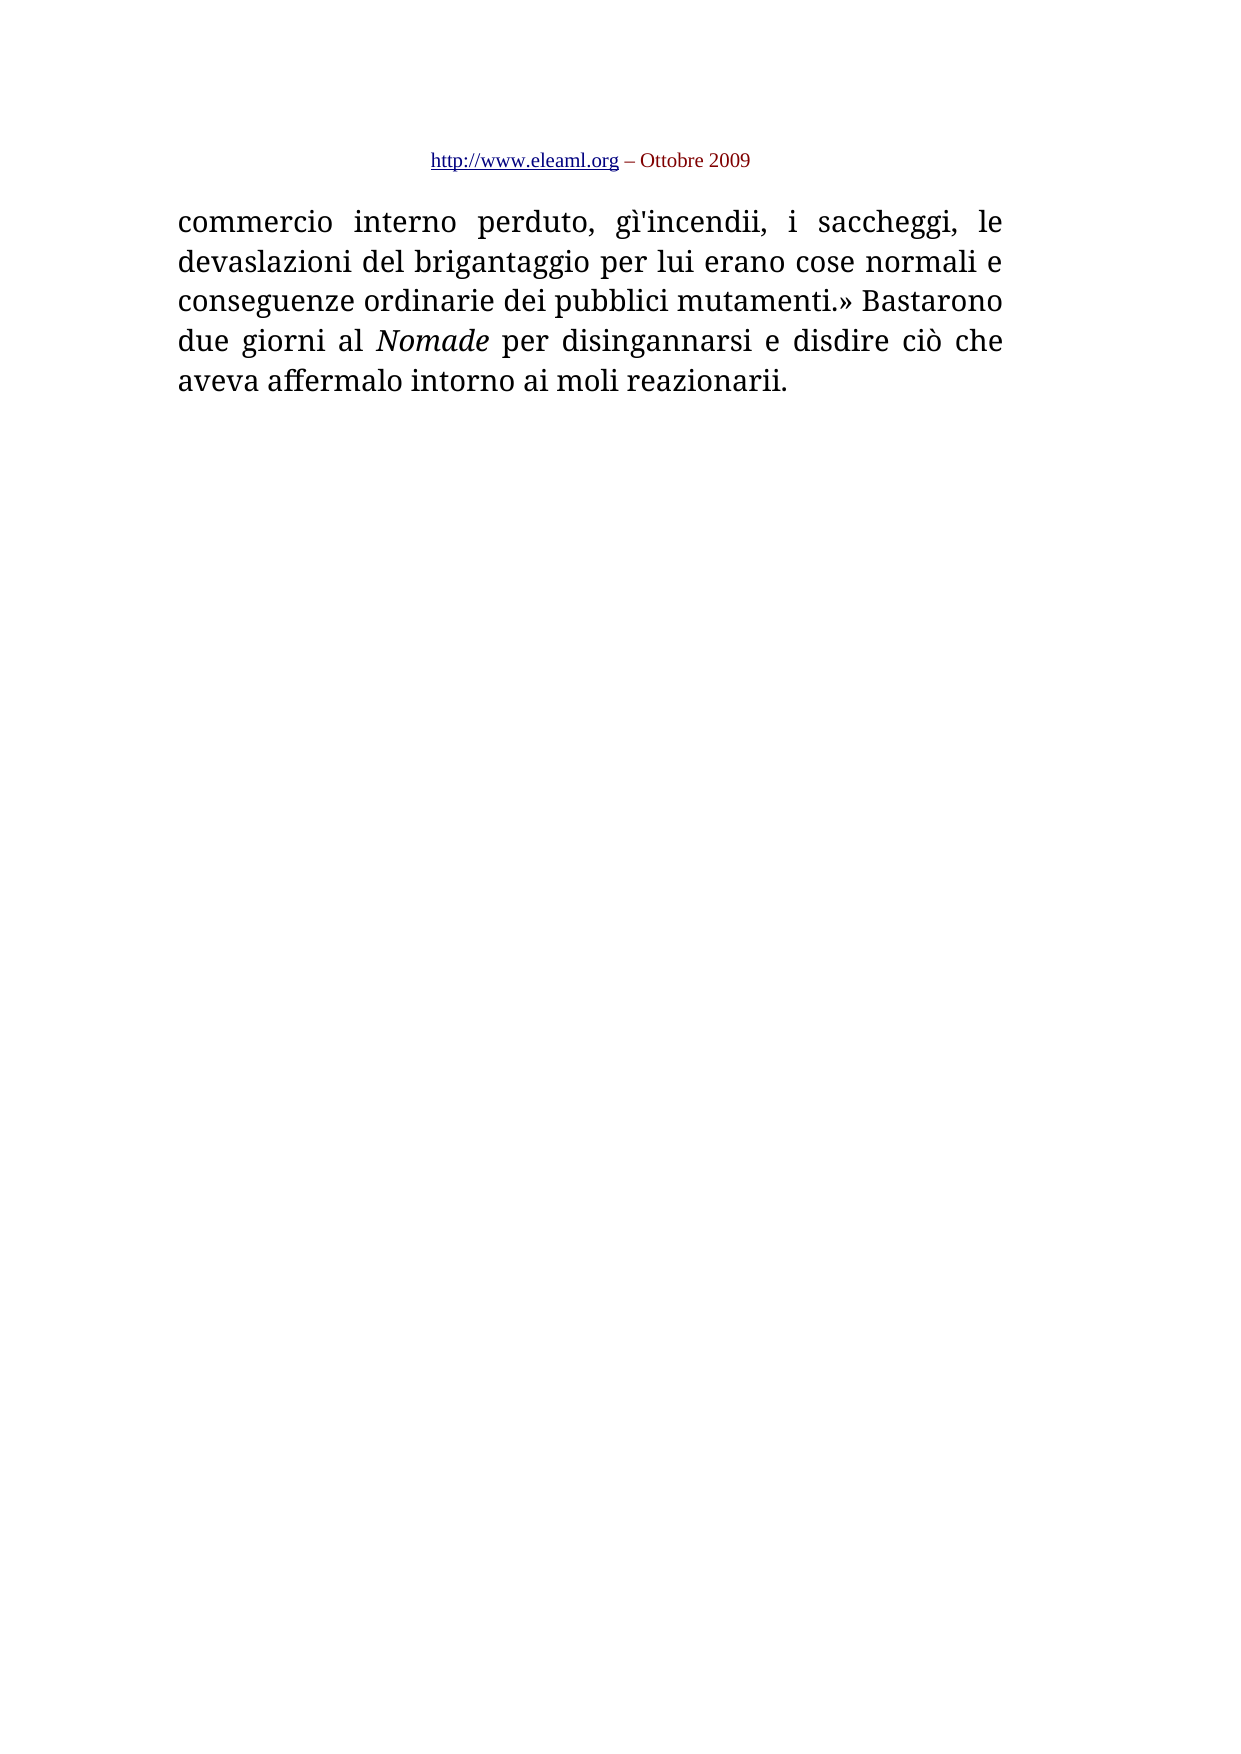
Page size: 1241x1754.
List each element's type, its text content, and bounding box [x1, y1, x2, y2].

text commercio interno perduto, gì'incendii, i saccheggi, le devaslazioni del brigantaggio per lui erano cose normali e conseguenze ordinarie dei pubblici mutamenti.» Bastarono due giorni al Nomade per disingannarsi e disdire ciò che aveva affermalo intorno ai moli reazionarii. [177, 201, 1004, 400]
